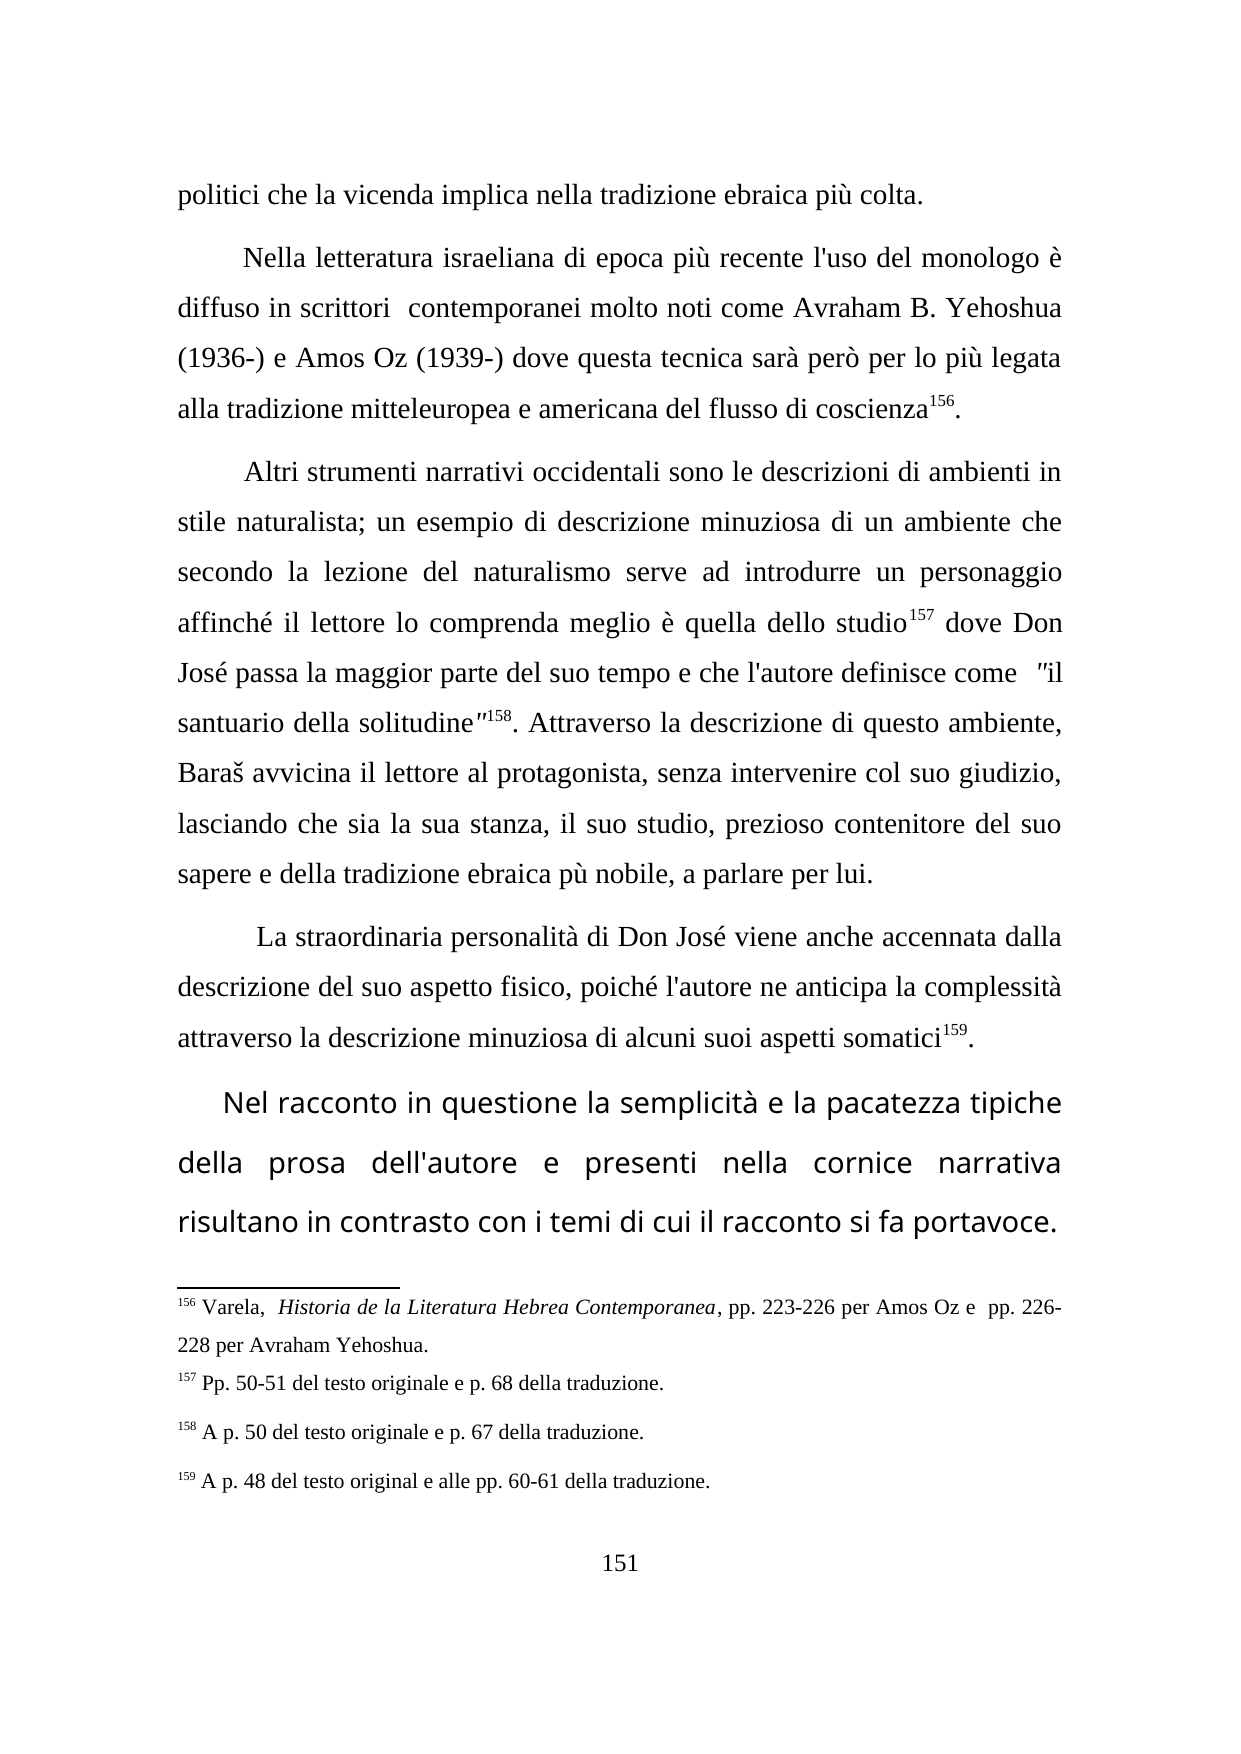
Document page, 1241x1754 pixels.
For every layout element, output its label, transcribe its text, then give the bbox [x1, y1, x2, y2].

text A p. 48 del testo original e alle pp. 60-61 della traduzione. [177, 1468, 1063, 1493]
text La straordinaria personalità di Don José viene anche accennata dalla descrizione del suo aspetto fisico, poiché l'autore ne anticipa la complessità attraverso la descrizione minuziosa di alcuni suoi aspetti somatici. [177, 919, 1063, 1053]
text Altri strumenti narrativi occidentali sono le descrizioni di ambienti in stile naturalista; un esempio di descrizione minuziosa di un ambiente che secondo la lezione del naturalismo serve ad introdurre un personaggio affinché il lettore lo comprenda meglio è quella dello studio dove Don José passa la maggior parte del suo tempo e che l'autore definisce come "il santuario della solitudine". Attraverso la descrizione di questo ambiente, Baraš avvicina il lettore al protagonista, senza intervenire col suo giudizio, lasciando che sia la sua stanza, il suo studio, prezioso contenitore del suo sapere e della tradizione ebraica pù nobile, a parlare per lui. [177, 454, 1063, 890]
text Pp. 50-51 del testo originale e p. 68 della traduzione. [177, 1369, 1063, 1395]
text Varela, Historia de la Literatura Hebrea Contemporanea, pp. 223-226 per Amos Oz e pp. 226-228 per Avraham Yehoshua. [177, 1294, 1063, 1357]
text politici che la vicenda implica nella tradizione ebraica più colta. [177, 177, 1063, 211]
text A p. 50 del testo originale e p. 67 della traduzione. [177, 1419, 1063, 1444]
text Nella letteratura israeliana di epoca più recente l'uso del monologo è diffuso in scrittori contemporanei molto noti come Avraham B. Yehoshua (1936-) e Amos Oz (1939-) dove questa tecnica sarà però per lo più legata alla tradizione mitteleuropea e americana del flusso di coscienza. [177, 240, 1063, 424]
text Nel racconto in questione la semplicità e la pacatezza tipiche della prosa dell'autore e presenti nella cornice narrativa risultano in contrasto con i temi di cui il racconto si fa portavoce. [177, 1082, 1063, 1241]
